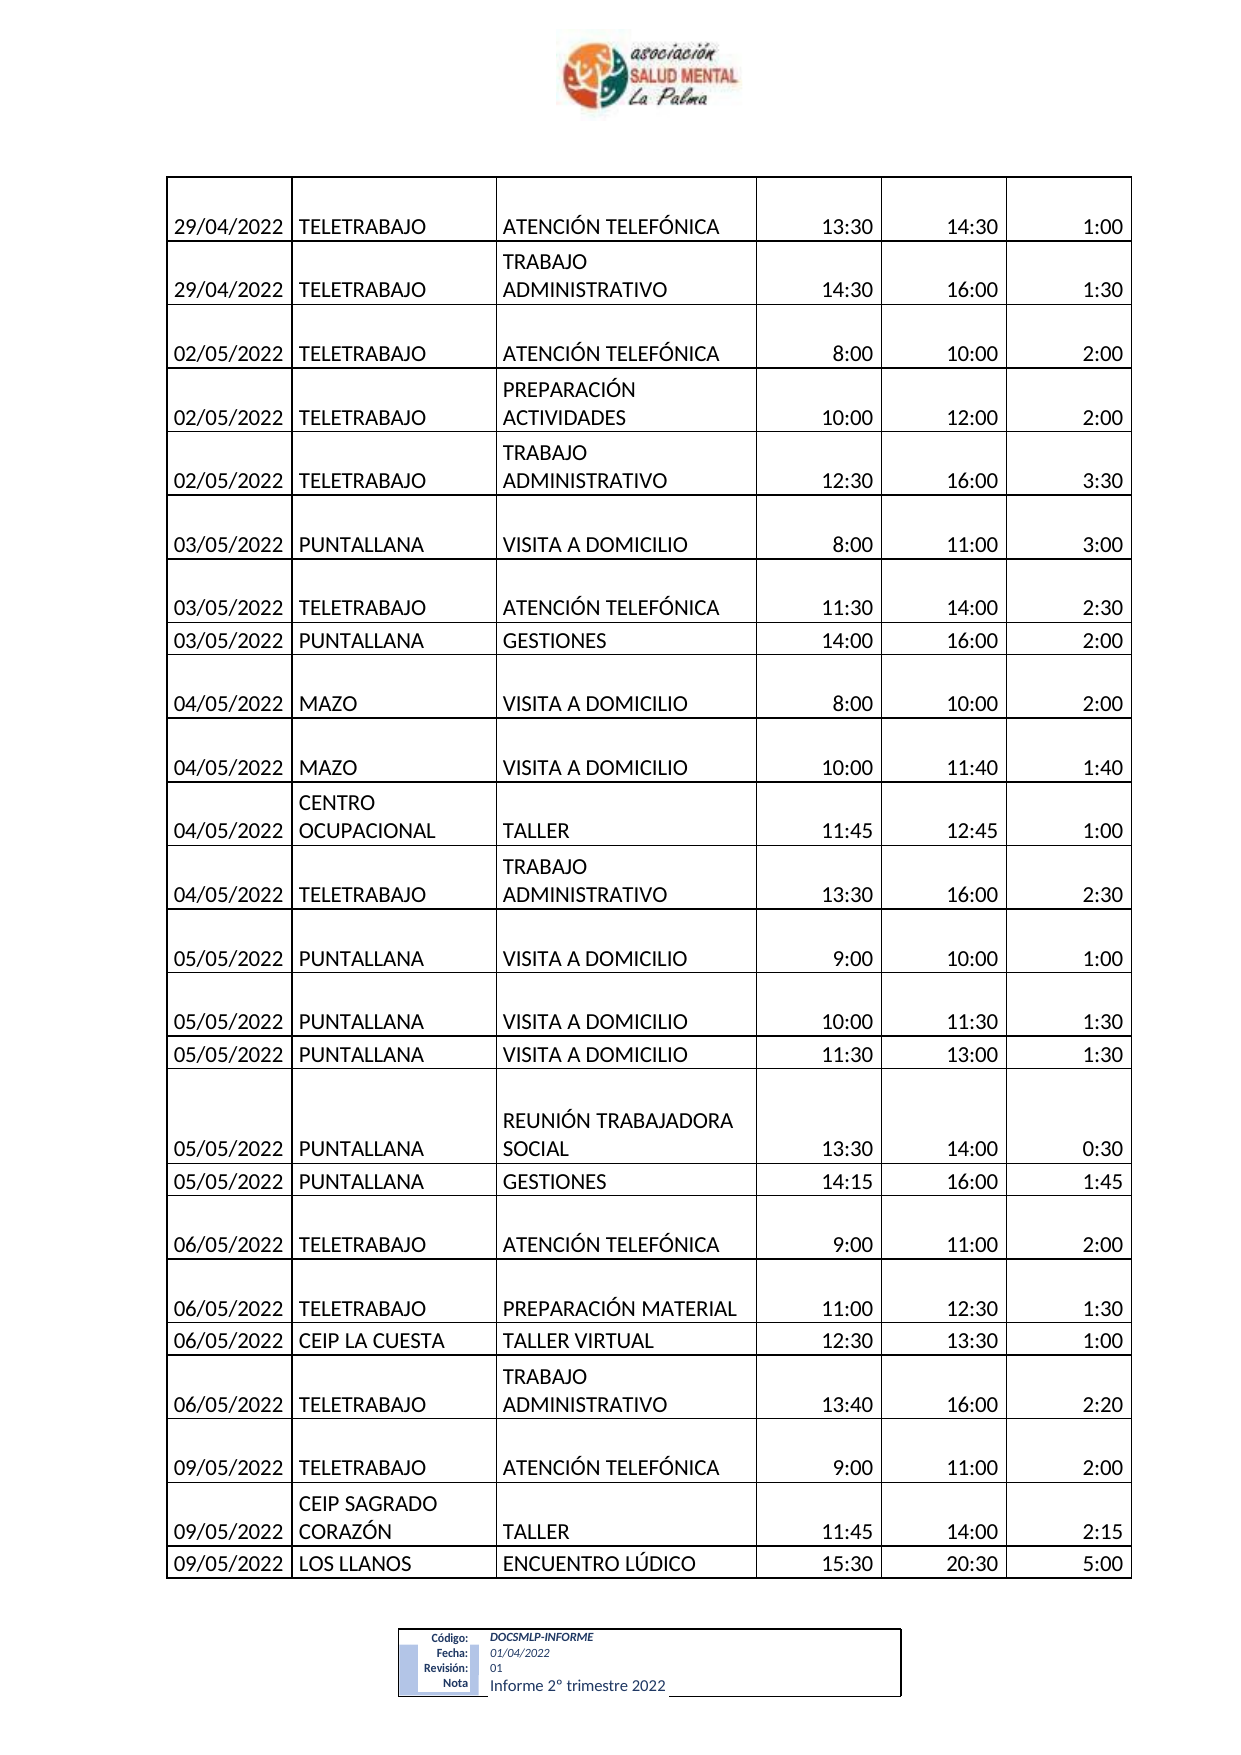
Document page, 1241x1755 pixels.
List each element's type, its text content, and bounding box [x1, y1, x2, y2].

table_cell 16:00 [882, 432, 1006, 494]
table_cell MAZO [293, 655, 496, 717]
table_cell 11:00 [882, 1419, 1006, 1481]
table_cell 2:00 [1007, 655, 1131, 717]
table_cell 06/05/2022 [168, 1323, 291, 1354]
table_cell 10:00 [757, 973, 881, 1035]
table_cell TELETRABAJO [293, 560, 496, 621]
table_cell 16:00 [882, 623, 1006, 654]
table_cell TALLER [497, 1483, 756, 1545]
table_cell ATENCIÓN TELEFÓNICA [497, 1419, 756, 1481]
table_cell 03/05/2022 [168, 623, 291, 654]
table_header 29/04/2022 [168, 178, 291, 240]
table_cell 14:00 [882, 560, 1006, 621]
table_cell 04/05/2022 [168, 783, 291, 844]
table_cell PUNTALLANA [293, 623, 496, 654]
table_cell TELETRABAJO [293, 305, 496, 367]
table_cell GESTIONES [497, 1164, 756, 1195]
table_cell 14:00 [757, 623, 881, 654]
table_cell 8:00 [757, 496, 881, 558]
table_cell 9:00 [757, 910, 881, 972]
table_cell CEIP LA CUESTA [293, 1323, 496, 1354]
table_cell 29/04/2022 [168, 242, 291, 303]
table_cell 05/05/2022 [168, 1069, 291, 1162]
table_cell 03/05/2022 [168, 560, 291, 621]
table_cell ATENCIÓN TELEFÓNICA [497, 305, 756, 367]
table_cell 2:00 [1007, 623, 1131, 654]
table_cell 9:00 [757, 1419, 881, 1481]
table_cell 14:15 [757, 1164, 881, 1195]
table_cell 12:45 [882, 783, 1006, 844]
table_header ATENCIÓN TELEFÓNICA [497, 178, 756, 240]
table_cell 1:30 [1007, 1260, 1131, 1322]
table_cell 20:30 [882, 1547, 1006, 1577]
table_cell TELETRABAJO [293, 369, 496, 431]
table_cell 02/05/2022 [168, 432, 291, 494]
table_cell 16:00 [882, 1164, 1006, 1195]
table_cell 8:00 [757, 655, 881, 717]
table_cell 1:00 [1007, 783, 1131, 844]
table_cell 12:30 [757, 432, 881, 494]
table_cell 15:30 [757, 1547, 881, 1577]
table_cell PUNTALLANA [293, 910, 496, 972]
table_cell 09/05/2022 [168, 1483, 291, 1545]
table_cell 1:30 [1007, 1037, 1131, 1067]
table_cell 11:30 [757, 560, 881, 621]
table_cell 2:00 [1007, 305, 1131, 367]
table_cell 2:30 [1007, 560, 1131, 621]
table_cell 05/05/2022 [168, 910, 291, 972]
table_cell TELETRABAJO [293, 1356, 496, 1418]
table_cell VISITA A DOMICILIO [497, 1037, 756, 1067]
table_cell 13:40 [757, 1356, 881, 1418]
table_cell 09/05/2022 [168, 1419, 291, 1481]
table_cell 11:30 [882, 973, 1006, 1035]
table_cell 0:30 [1007, 1069, 1131, 1162]
table_header 13:30 [757, 178, 881, 240]
table_cell TELETRABAJO [293, 432, 496, 494]
table_cell 11:00 [757, 1260, 881, 1322]
table_cell 3:00 [1007, 496, 1131, 558]
table_cell 10:00 [882, 655, 1006, 717]
table_cell TRABAJO ADMINISTRATIVO [497, 846, 756, 908]
table_cell GESTIONES [497, 623, 756, 654]
table_header TELETRABAJO [293, 178, 496, 240]
table_cell PUNTALLANA [293, 1037, 496, 1067]
table_cell CENTRO OCUPACIONAL [293, 783, 496, 844]
table_cell 12:30 [757, 1323, 881, 1354]
table_cell 2:00 [1007, 369, 1131, 431]
table_cell TELETRABAJO [293, 1419, 496, 1481]
table_cell 03/05/2022 [168, 496, 291, 558]
table_cell 1:00 [1007, 910, 1131, 972]
table_cell 13:30 [757, 1069, 881, 1162]
table_cell TELETRABAJO [293, 242, 496, 303]
table_cell 10:00 [757, 719, 881, 781]
table_cell 06/05/2022 [168, 1356, 291, 1418]
table_cell 2:20 [1007, 1356, 1131, 1418]
table_cell TRABAJO ADMINISTRATIVO [497, 242, 756, 303]
table_cell 10:00 [882, 305, 1006, 367]
table_header 14:30 [882, 178, 1006, 240]
table_cell VISITA A DOMICILIO [497, 496, 756, 558]
table_cell 2:15 [1007, 1483, 1131, 1545]
table_cell 14:30 [757, 242, 881, 303]
table_cell ATENCIÓN TELEFÓNICA [497, 560, 756, 621]
table_cell 1:00 [1007, 1323, 1131, 1354]
table_cell 1:30 [1007, 973, 1131, 1035]
table_cell 11:00 [882, 496, 1006, 558]
table_cell 11:40 [882, 719, 1006, 781]
table_cell PUNTALLANA [293, 973, 496, 1035]
table_cell 16:00 [882, 846, 1006, 908]
table_cell 3:30 [1007, 432, 1131, 494]
table_cell 2:30 [1007, 846, 1131, 908]
table_cell 2:00 [1007, 1196, 1131, 1258]
table_cell 1:40 [1007, 719, 1131, 781]
table_cell 10:00 [882, 910, 1006, 972]
table_cell 05/05/2022 [168, 973, 291, 1035]
table_cell 13:30 [882, 1323, 1006, 1354]
table_cell 10:00 [757, 369, 881, 431]
table_header 1:00 [1007, 178, 1131, 240]
table_cell ATENCIÓN TELEFÓNICA [497, 1196, 756, 1258]
table_cell TELETRABAJO [293, 1196, 496, 1258]
table_cell TELETRABAJO [293, 1260, 496, 1322]
table_cell 11:45 [757, 1483, 881, 1545]
table_cell CEIP SAGRADO CORAZÓN [293, 1483, 496, 1545]
table_cell VISITA A DOMICILIO [497, 973, 756, 1035]
table_cell 05/05/2022 [168, 1037, 291, 1067]
table_cell 5:00 [1007, 1547, 1131, 1577]
table_cell TRABAJO ADMINISTRATIVO [497, 432, 756, 494]
table_cell PREPARACIÓN MATERIAL [497, 1260, 756, 1322]
table_cell 11:30 [757, 1037, 881, 1067]
table_cell 09/05/2022 [168, 1547, 291, 1577]
table_cell PUNTALLANA [293, 1164, 496, 1195]
table_cell 2:00 [1007, 1419, 1131, 1481]
table_cell PUNTALLANA [293, 1069, 496, 1162]
table_cell TRABAJO ADMINISTRATIVO [497, 1356, 756, 1418]
table_cell VISITA A DOMICILIO [497, 719, 756, 781]
table_cell 16:00 [882, 1356, 1006, 1418]
table_cell TELETRABAJO [293, 846, 496, 908]
table_cell 06/05/2022 [168, 1196, 291, 1258]
table_cell 12:30 [882, 1260, 1006, 1322]
table_cell MAZO [293, 719, 496, 781]
table_cell TALLER VIRTUAL [497, 1323, 756, 1354]
table_cell 9:00 [757, 1196, 881, 1258]
table_cell 8:00 [757, 305, 881, 367]
table_cell VISITA A DOMICILIO [497, 655, 756, 717]
table_cell TALLER [497, 783, 756, 844]
table_cell REUNIÓN TRABAJADORA SOCIAL [497, 1069, 756, 1162]
table_cell 1:30 [1007, 242, 1131, 303]
table_cell 14:00 [882, 1483, 1006, 1545]
table_cell 12:00 [882, 369, 1006, 431]
table_cell VISITA A DOMICILIO [497, 910, 756, 972]
table_cell LOS LLANOS [293, 1547, 496, 1577]
table_cell 11:45 [757, 783, 881, 844]
table_cell 13:00 [882, 1037, 1006, 1067]
table_cell 04/05/2022 [168, 655, 291, 717]
table_cell 04/05/2022 [168, 846, 291, 908]
table_cell PUNTALLANA [293, 496, 496, 558]
table_cell ENCUENTRO LÚDICO [497, 1547, 756, 1577]
table_cell 06/05/2022 [168, 1260, 291, 1322]
table_cell 11:00 [882, 1196, 1006, 1258]
table_cell 02/05/2022 [168, 369, 291, 431]
table_cell 13:30 [757, 846, 881, 908]
table_cell PREPARACIÓN ACTIVIDADES [497, 369, 756, 431]
table_cell 02/05/2022 [168, 305, 291, 367]
table_cell 05/05/2022 [168, 1164, 291, 1195]
table_cell 14:00 [882, 1069, 1006, 1162]
table_cell 04/05/2022 [168, 719, 291, 781]
table_cell 16:00 [882, 242, 1006, 303]
table_cell 1:45 [1007, 1164, 1131, 1195]
